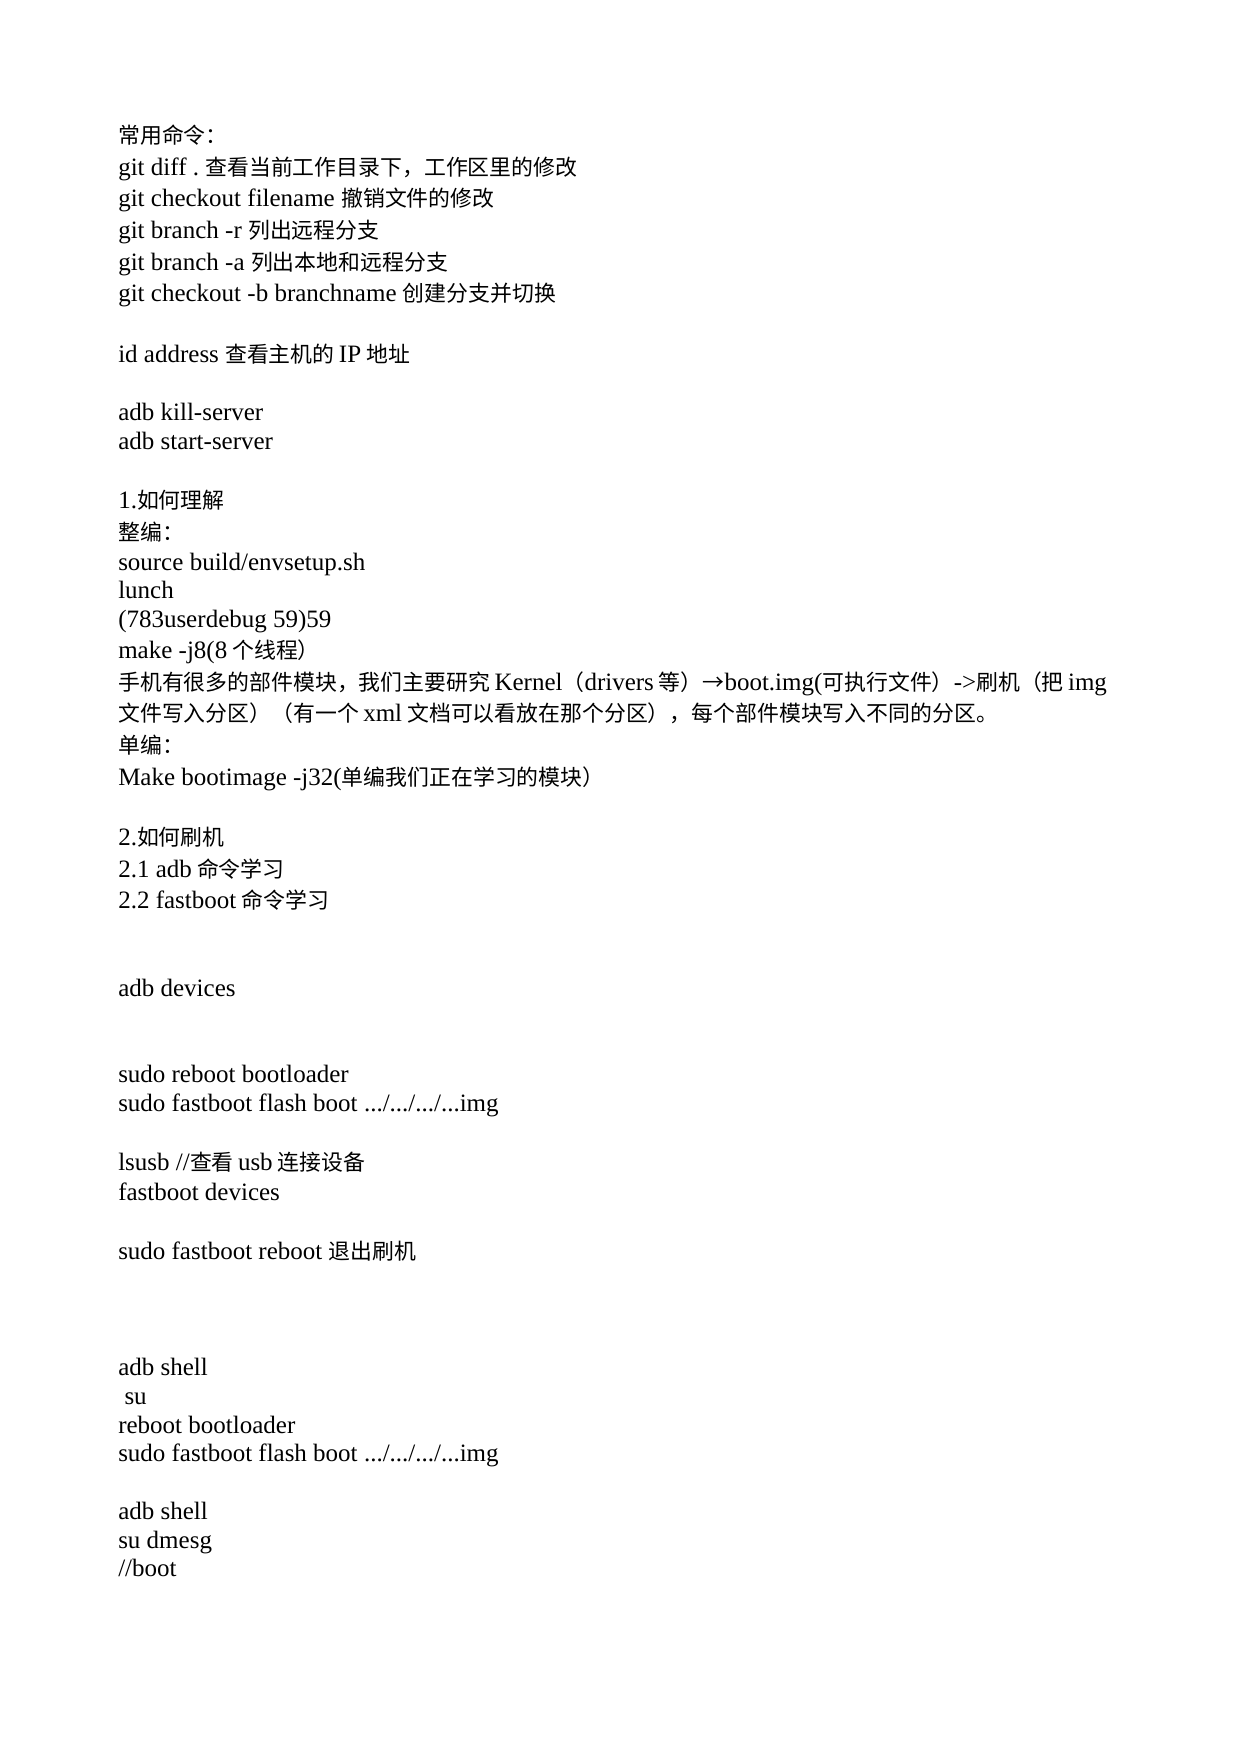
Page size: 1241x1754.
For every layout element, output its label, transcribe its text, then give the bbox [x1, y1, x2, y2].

text git diff . 查看当前工作目录下，工作区里的修改 [118, 150, 1122, 181]
text su [118, 1381, 1122, 1410]
text 单编： [118, 728, 1122, 760]
text adb shell [118, 1496, 1122, 1525]
text (783userdebug 59)59 [118, 604, 1122, 633]
text 整编： [118, 515, 1122, 547]
text lsusb //查看usb连接设备 [118, 1145, 1122, 1177]
text id address 查看主机的IP地址 [118, 337, 1122, 368]
text fastboot devices [118, 1177, 1122, 1206]
text git branch -a 列出本地和远程分支 [118, 245, 1122, 276]
text sudo fastboot flash boot .../.../.../...img [118, 1438, 1122, 1467]
text git checkout filename 撤销文件的修改 [118, 181, 1122, 213]
text reboot bootloader [118, 1410, 1122, 1438]
text 常用命令： [118, 118, 1122, 150]
text sudo fastboot flash boot .../.../.../...img [118, 1088, 1122, 1116]
text //boot [118, 1553, 1122, 1582]
text Make bootimage -j32(单编我们正在学习的模块） [118, 760, 1122, 791]
text sudo fastboot reboot 退出刷机 [118, 1234, 1122, 1266]
text git branch -r 列出远程分支 [118, 213, 1122, 245]
text su dmesg [118, 1525, 1122, 1553]
text 2.1 adb命令学习 [118, 852, 1122, 883]
text git checkout -b branchname 创建分支并切换 [118, 276, 1122, 308]
text 手机有很多的部件模块，我们主要研究Kernel（drivers等）→boot.img(可执行文件）->刷机（把img文件写入分区）（有一个xml文档可以看放在那个分区），每个部件模块写入不同的分区。 [118, 665, 1122, 728]
text 2.2 fastboot命令学习 [118, 883, 1122, 915]
text 2.如何刷机 [118, 820, 1122, 852]
text adb kill-server [118, 397, 1122, 426]
text source build/envsetup.sh [118, 547, 1122, 576]
text sudo reboot bootloader [118, 1059, 1122, 1088]
text adb devices [118, 973, 1122, 1001]
text adb shell [118, 1352, 1122, 1381]
text adb start-server [118, 426, 1122, 455]
text 1.如何理解 [118, 483, 1122, 515]
text lunch [118, 576, 1122, 604]
text make -j8(8个线程） [118, 633, 1122, 665]
